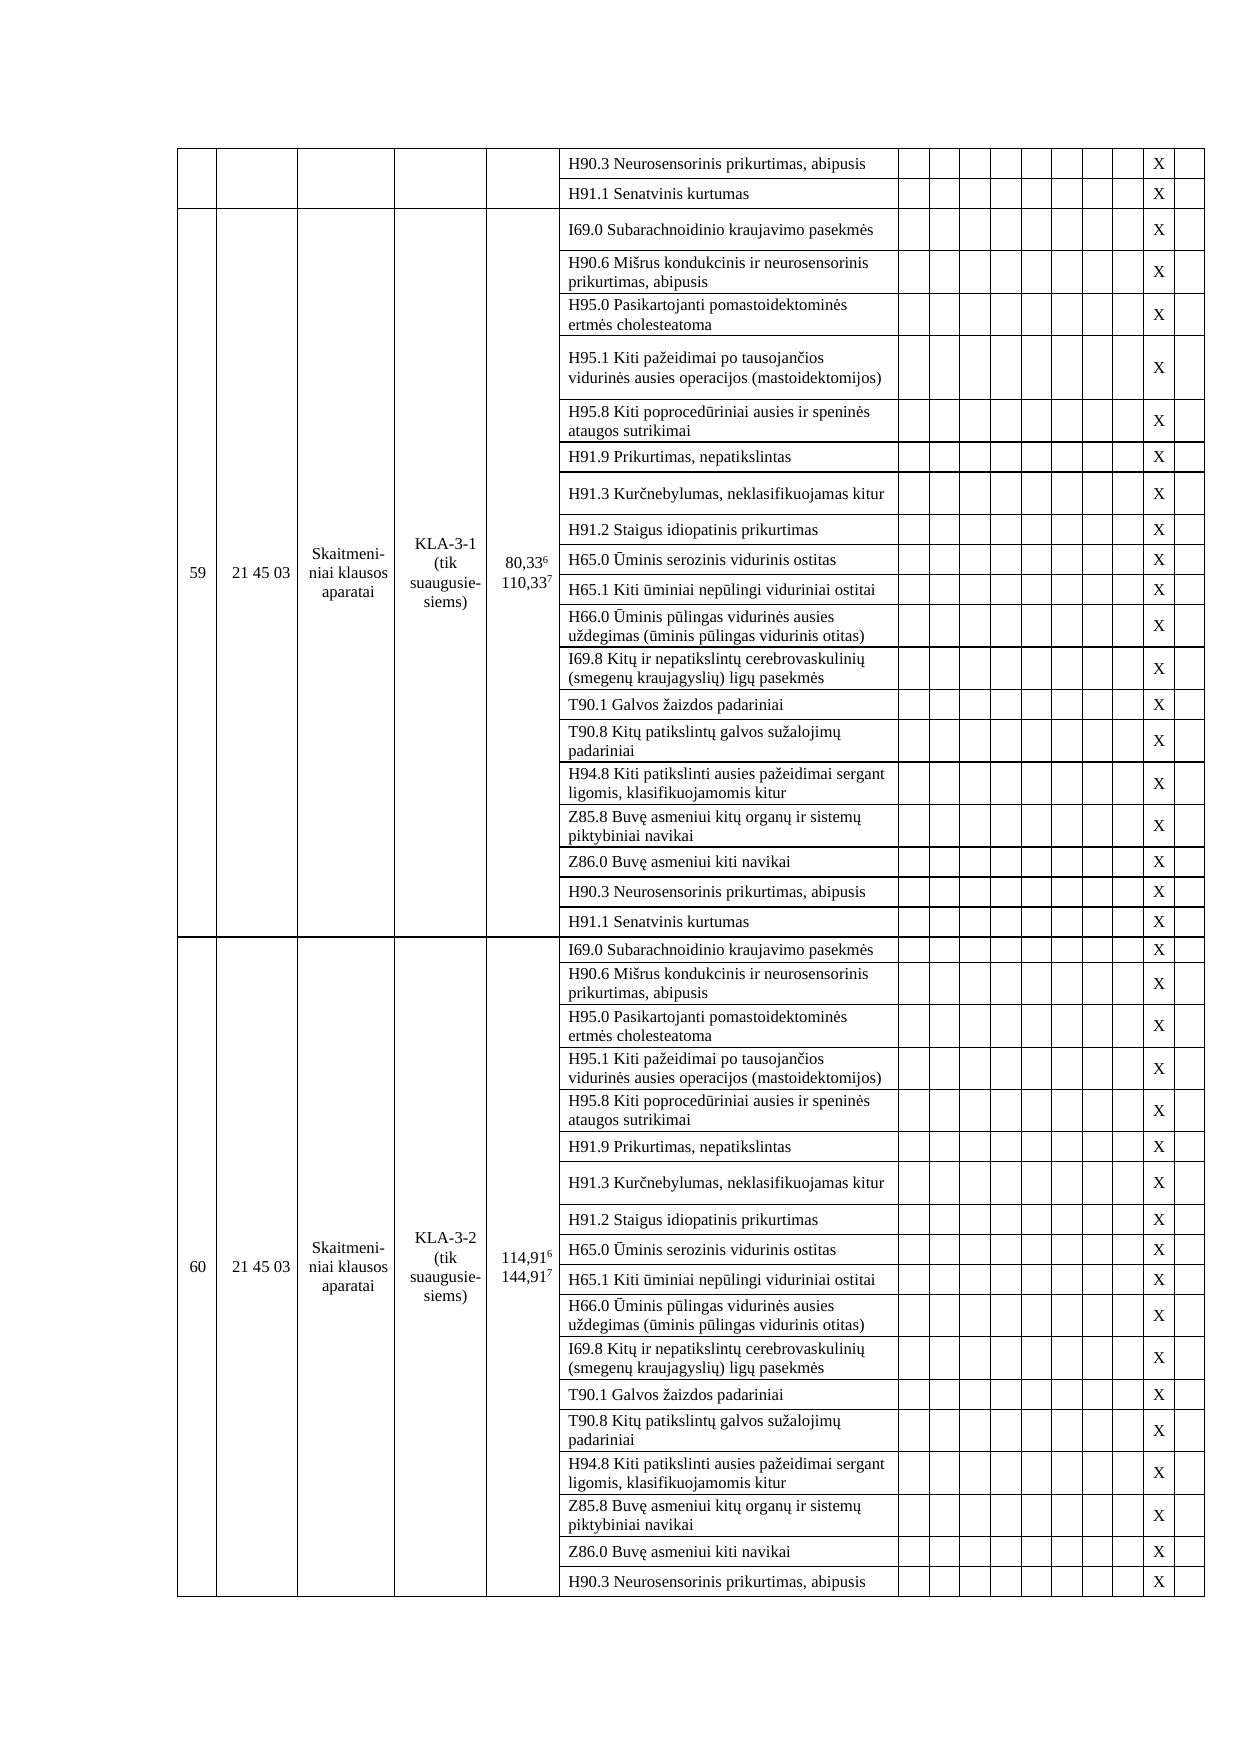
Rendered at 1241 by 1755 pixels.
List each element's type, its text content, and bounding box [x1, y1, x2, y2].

table_cell X [1144, 336, 1174, 399]
table_cell [1113, 294, 1143, 335]
table_cell Skaitmeni- niai klausos aparatai [298, 938, 394, 1596]
table_cell [960, 515, 990, 544]
table_cell [1205, 804, 1209, 846]
table_cell [1175, 908, 1204, 936]
table_cell X [1144, 963, 1174, 1004]
table_cell [1175, 294, 1204, 335]
table_cell [1083, 605, 1112, 646]
table_cell [1052, 1090, 1082, 1131]
table_cell [930, 848, 959, 876]
table_cell [899, 1090, 929, 1131]
table_cell [1209, 1409, 1215, 1451]
table_cell [991, 878, 1021, 906]
table_cell KLA-3-2 (tik suaugusie-siems) [395, 938, 486, 1596]
table_cell H95.8 Kiti poprocedūriniai ausies ir speninės ataugos sutrikimai [560, 1090, 898, 1131]
table_cell [1175, 1048, 1204, 1088]
table_cell [899, 1295, 929, 1336]
table_cell [1209, 936, 1215, 962]
table_cell [991, 720, 1021, 761]
table_cell [991, 1235, 1021, 1263]
table_cell X [1144, 605, 1174, 646]
table_cell [1209, 1294, 1215, 1336]
table_cell [930, 1005, 959, 1047]
table_cell [1022, 963, 1051, 1004]
table_cell [1022, 848, 1051, 876]
table_cell 21 45 03 [217, 938, 297, 1596]
table_cell [1205, 876, 1209, 906]
table_cell [930, 179, 959, 208]
table_cell [1022, 1265, 1051, 1293]
table_cell [1022, 400, 1051, 441]
table_cell [1052, 1132, 1082, 1161]
table_cell [1175, 1537, 1204, 1566]
table_cell [899, 294, 929, 335]
table_cell [1022, 1495, 1051, 1536]
table_cell H65.1 Kiti ūminiai nepūlingi viduriniai ostitai [560, 575, 898, 604]
table_cell [991, 1162, 1021, 1203]
table_cell [1175, 1567, 1204, 1596]
table_cell [1209, 962, 1215, 1004]
table_cell [1052, 1162, 1082, 1203]
table_cell [1022, 908, 1051, 936]
table_cell [1083, 1567, 1112, 1596]
table_cell [1113, 443, 1143, 471]
table_cell X [1144, 400, 1174, 441]
table_cell [899, 1337, 929, 1378]
table_cell [930, 648, 959, 689]
table_cell H95.0 Pasikartojanti pomastoidektominės ertmės cholesteatoma [560, 1005, 898, 1047]
table_cell [1205, 1131, 1209, 1161]
table_cell [1209, 1536, 1215, 1566]
table_cell [1083, 878, 1112, 906]
table_cell [217, 149, 297, 208]
table_cell [899, 1048, 929, 1088]
table_cell [1209, 399, 1215, 441]
table_cell [1205, 208, 1209, 250]
table_cell [1083, 400, 1112, 441]
table_cell [899, 179, 929, 208]
table_cell [1113, 1410, 1143, 1451]
table_cell [991, 1205, 1021, 1233]
table_cell [1083, 1495, 1112, 1536]
table_cell [991, 515, 1021, 544]
table_cell [991, 605, 1021, 646]
table_cell [1083, 908, 1112, 936]
table_cell [1209, 574, 1215, 604]
table_cell [930, 1162, 959, 1203]
table_cell [1052, 515, 1082, 544]
table_cell [930, 294, 959, 335]
table_cell [1113, 1295, 1143, 1336]
table_cell H66.0 Ūminis pūlingas vidurinės ausies uždegimas (ūminis pūlingas vidurinis otitas) [560, 1295, 898, 1336]
table_cell [1175, 690, 1204, 719]
table_cell [1205, 962, 1209, 1004]
table_cell [1052, 648, 1082, 689]
table_cell [991, 209, 1021, 250]
table_cell X [1144, 545, 1174, 574]
table_cell X [1144, 1048, 1174, 1088]
table_cell I69.0 Subarachnoidinio kraujavimo pasekmės [560, 938, 898, 962]
table_cell [1209, 1204, 1215, 1233]
table_cell [1052, 545, 1082, 574]
table_cell [960, 690, 990, 719]
table_cell X [1144, 251, 1174, 293]
table_cell [1205, 514, 1209, 544]
table_cell X [1144, 1235, 1174, 1263]
table_cell [1052, 1410, 1082, 1451]
table_cell [1052, 1235, 1082, 1263]
table_cell [1083, 149, 1112, 178]
table_cell [1205, 1379, 1209, 1408]
table_cell [1083, 1410, 1112, 1451]
table_cell [1113, 908, 1143, 936]
table_cell H90.6 Mišrus kondukcinis ir neurosensorinis prikurtimas, abipusis [560, 251, 898, 293]
table_cell Skaitmeni- niai klausos aparatai [298, 209, 394, 936]
table_cell [1209, 471, 1215, 514]
table_cell [899, 878, 929, 906]
table_cell [1022, 251, 1051, 293]
table_cell [1113, 473, 1143, 514]
table_cell [1022, 209, 1051, 250]
table_cell [1113, 1005, 1143, 1047]
table_cell X [1144, 1495, 1174, 1536]
table_cell T90.8 Kitų patikslintų galvos sužalojimų padariniai [560, 1410, 898, 1451]
table_cell [1083, 473, 1112, 514]
table_cell [899, 400, 929, 441]
table_cell [1175, 473, 1204, 514]
table_cell [1052, 179, 1082, 208]
table_cell [1205, 250, 1209, 293]
table_cell [1052, 1567, 1082, 1596]
table_cell [1175, 251, 1204, 293]
table_cell [991, 1567, 1021, 1596]
table_cell [1209, 906, 1215, 936]
table_cell [1113, 1048, 1143, 1088]
table_cell [899, 605, 929, 646]
table_cell [1113, 805, 1143, 846]
table_cell [1022, 1410, 1051, 1451]
table_cell [1205, 689, 1209, 719]
table_cell H94.8 Kiti patikslinti ausies pažeidimai sergant ligomis, klasifikuojamomis kitur [560, 763, 898, 804]
table_cell [899, 720, 929, 761]
table_cell [930, 963, 959, 1004]
table_cell [1209, 335, 1215, 399]
table_cell [1083, 963, 1112, 1004]
table_cell [930, 1537, 959, 1566]
table_cell [960, 1537, 990, 1566]
table_cell [960, 575, 990, 604]
table_cell [1113, 179, 1143, 208]
table_cell [991, 1380, 1021, 1408]
table_cell [960, 848, 990, 876]
table_cell [1022, 763, 1051, 804]
table_cell [1052, 805, 1082, 846]
table_cell [930, 149, 959, 178]
table_cell [1052, 1005, 1082, 1047]
table_cell [1052, 938, 1082, 962]
table_cell [930, 878, 959, 906]
table_cell [1209, 1047, 1215, 1088]
table_cell [1175, 1295, 1204, 1336]
table_cell [1175, 605, 1204, 646]
table_cell [1022, 1205, 1051, 1233]
table_cell [960, 179, 990, 208]
table_cell [899, 515, 929, 544]
table_cell [960, 720, 990, 761]
table_cell [1022, 605, 1051, 646]
table_cell [1083, 1235, 1112, 1263]
table_cell [930, 605, 959, 646]
table_cell X [1144, 1537, 1174, 1566]
table_cell H90.3 Neurosensorinis prikurtimas, abipusis [560, 149, 898, 178]
table_cell [1022, 1162, 1051, 1203]
table_cell [1052, 443, 1082, 471]
table_cell [899, 763, 929, 804]
table_cell [1022, 473, 1051, 514]
table_cell [960, 209, 990, 250]
table_cell [1205, 1234, 1209, 1263]
table_cell [1083, 515, 1112, 544]
table_cell [1175, 179, 1204, 208]
table_cell X [1144, 763, 1174, 804]
table_cell [930, 720, 959, 761]
table_cell [1175, 1265, 1204, 1293]
table_cell [1052, 251, 1082, 293]
table_cell [1205, 574, 1209, 604]
table_cell [1052, 294, 1082, 335]
table_cell [1175, 805, 1204, 846]
table_cell [1205, 1336, 1209, 1378]
table_cell [899, 938, 929, 962]
table_cell [960, 1235, 990, 1263]
table_cell [1022, 720, 1051, 761]
table_cell H91.9 Prikurtimas, nepatikslintas [560, 1132, 898, 1161]
table_cell [960, 1090, 990, 1131]
table_cell [930, 209, 959, 250]
table_cell [1052, 878, 1082, 906]
table_cell X [1144, 908, 1174, 936]
table_cell [1175, 1337, 1204, 1378]
table_cell [1175, 648, 1204, 689]
table_cell [960, 1162, 990, 1203]
table_cell [1175, 1005, 1204, 1047]
table_cell I69.8 Kitų ir nepatikslintų cerebrovaskulinių (smegenų kraujagyslių) ligų pasekmės [560, 1337, 898, 1378]
table_cell [1205, 1047, 1209, 1088]
table_cell [960, 251, 990, 293]
table_cell [991, 336, 1021, 399]
table_cell [930, 1235, 959, 1263]
table_cell [1205, 846, 1209, 876]
table_cell H90.3 Neurosensorinis prikurtimas, abipusis [560, 878, 898, 906]
table_cell [1205, 335, 1209, 399]
table_cell [960, 294, 990, 335]
table_cell [1209, 544, 1215, 574]
table_cell [1209, 846, 1215, 876]
table_cell [1083, 294, 1112, 335]
table_cell [960, 1132, 990, 1161]
table_cell T90.8 Kitų patikslintų galvos sužalojimų padariniai [560, 720, 898, 761]
table_cell [1205, 761, 1209, 804]
table_cell X [1144, 1132, 1174, 1161]
table_cell X [1144, 575, 1174, 604]
table_cell [1209, 876, 1215, 906]
table_cell [930, 1337, 959, 1378]
table_cell X [1144, 1090, 1174, 1131]
table_cell [960, 473, 990, 514]
table_cell [991, 848, 1021, 876]
table_cell [1022, 149, 1051, 178]
table_cell [899, 1567, 929, 1596]
table_cell H91.1 Senatvinis kurtumas [560, 179, 898, 208]
table_cell [1083, 1537, 1112, 1566]
table_cell [1175, 545, 1204, 574]
table_cell [1175, 1495, 1204, 1536]
table_cell [1205, 1536, 1209, 1566]
table_cell [1205, 1294, 1209, 1336]
table_cell [1083, 209, 1112, 250]
table_cell H65.0 Ūminis serozinis vidurinis ostitas [560, 545, 898, 574]
table_cell [1205, 1264, 1209, 1293]
table_cell [1113, 1380, 1143, 1408]
table_cell [1175, 149, 1204, 178]
table_cell [899, 1162, 929, 1203]
table_cell [1175, 1380, 1204, 1408]
table_cell [1022, 179, 1051, 208]
table_cell [1052, 720, 1082, 761]
table_cell [930, 545, 959, 574]
table_cell [960, 648, 990, 689]
table_cell [1205, 471, 1209, 514]
table_cell [1113, 1537, 1143, 1566]
table_cell [1022, 1380, 1051, 1408]
table_cell [930, 575, 959, 604]
table_cell [1022, 805, 1051, 846]
table_cell [899, 1410, 929, 1451]
table_cell [1113, 763, 1143, 804]
table_cell H95.8 Kiti poprocedūriniai ausies ir speninės ataugos sutrikimai [560, 400, 898, 441]
table_cell [1022, 1090, 1051, 1131]
table_cell [1083, 443, 1112, 471]
table_cell [991, 1090, 1021, 1131]
table_cell [1083, 690, 1112, 719]
table_cell [1113, 251, 1143, 293]
table_cell [1175, 1410, 1204, 1451]
table_cell [1209, 1336, 1215, 1378]
table_cell [1113, 878, 1143, 906]
table_cell [1209, 1131, 1215, 1161]
table_cell [1022, 443, 1051, 471]
table_cell 60 [178, 938, 216, 1596]
table_cell [1209, 250, 1215, 293]
table_cell [1205, 719, 1209, 761]
table_cell [1052, 1452, 1082, 1493]
table_cell [991, 251, 1021, 293]
table_cell [930, 473, 959, 514]
table_cell [1052, 963, 1082, 1004]
table_cell [1052, 1380, 1082, 1408]
table_cell [991, 1265, 1021, 1293]
table_cell [1175, 878, 1204, 906]
table_cell [960, 1495, 990, 1536]
table_cell [930, 336, 959, 399]
table_cell [1083, 336, 1112, 399]
table_cell [1205, 1451, 1209, 1493]
table_cell [1209, 1089, 1215, 1131]
table_cell H90.6 Mišrus kondukcinis ir neurosensorinis prikurtimas, abipusis [560, 963, 898, 1004]
table_cell [1209, 1451, 1215, 1493]
table_cell [991, 1337, 1021, 1378]
table_cell [1052, 1265, 1082, 1293]
table_cell [1022, 690, 1051, 719]
table_cell [1083, 1205, 1112, 1233]
table_cell [1083, 545, 1112, 574]
table_cell [991, 473, 1021, 514]
table_cell [1113, 648, 1143, 689]
table_cell [1113, 400, 1143, 441]
table_cell [1209, 761, 1215, 804]
table_cell [1209, 646, 1215, 689]
table_cell [1113, 963, 1143, 1004]
table_cell [991, 545, 1021, 574]
table_cell [960, 1410, 990, 1451]
table_cell [1022, 575, 1051, 604]
table_cell [899, 1537, 929, 1566]
table_cell [1209, 1234, 1215, 1263]
table_cell [960, 1205, 990, 1233]
table_cell [1052, 1048, 1082, 1088]
table_cell [1113, 1452, 1143, 1493]
table_cell [930, 1567, 959, 1596]
table_cell [991, 443, 1021, 471]
table_cell [899, 575, 929, 604]
table_cell [1083, 648, 1112, 689]
table_cell [930, 763, 959, 804]
table_cell [1175, 515, 1204, 544]
table_cell [1113, 938, 1143, 962]
table_cell [930, 1452, 959, 1493]
table_cell [1113, 209, 1143, 250]
table_cell T90.1 Galvos žaizdos padariniai [560, 1380, 898, 1408]
table_cell [1113, 690, 1143, 719]
table_cell [1022, 1337, 1051, 1378]
table_cell KLA-3-1 (tik suaugusie-siems) [395, 209, 486, 936]
table_cell Z86.0 Buvę asmeniui kiti navikai [560, 848, 898, 876]
table_cell [960, 443, 990, 471]
table_cell H65.1 Kiti ūminiai nepūlingi viduriniai ostitai [560, 1265, 898, 1293]
table_cell [1083, 805, 1112, 846]
table_cell [1209, 1566, 1215, 1596]
table_cell X [1144, 1265, 1174, 1293]
table_cell [930, 805, 959, 846]
table_cell X [1144, 443, 1174, 471]
table_cell [991, 1132, 1021, 1161]
table_cell [1205, 604, 1209, 646]
table_cell [1052, 848, 1082, 876]
table_cell X [1144, 1452, 1174, 1493]
table_cell [1022, 1005, 1051, 1047]
table_cell [1113, 605, 1143, 646]
table_cell [1209, 1161, 1215, 1203]
table_cell [1083, 1452, 1112, 1493]
table_cell [1083, 1005, 1112, 1047]
table_cell [899, 908, 929, 936]
table_cell [899, 251, 929, 293]
table_cell H90.3 Neurosensorinis prikurtimas, abipusis [560, 1567, 898, 1596]
table_cell [1209, 148, 1215, 178]
table_cell [899, 1452, 929, 1493]
table_cell [930, 515, 959, 544]
table_cell [1052, 209, 1082, 250]
table_cell [1022, 1452, 1051, 1493]
table_cell Z86.0 Buvę asmeniui kiti navikai [560, 1537, 898, 1566]
table_cell [899, 336, 929, 399]
table_cell H95.0 Pasikartojanti pomastoidektominės ertmės cholesteatoma [560, 294, 898, 335]
table_cell [1083, 1048, 1112, 1088]
table_cell [1022, 515, 1051, 544]
table_cell [930, 1132, 959, 1161]
table_cell [930, 1265, 959, 1293]
table_cell [899, 443, 929, 471]
table_cell 21 45 03 [217, 209, 297, 936]
table_cell [1205, 441, 1209, 471]
table_cell [1022, 938, 1051, 962]
table_cell [899, 1265, 929, 1293]
table_cell [1052, 1495, 1082, 1536]
table_cell [395, 149, 486, 208]
table_cell [991, 294, 1021, 335]
table_cell [960, 336, 990, 399]
table_cell 59 [178, 209, 216, 936]
table_cell [1022, 1235, 1051, 1263]
table_cell [1205, 544, 1209, 574]
table_cell [991, 908, 1021, 936]
table_cell [1205, 1089, 1209, 1131]
table_cell [899, 1005, 929, 1047]
table_cell [991, 179, 1021, 208]
table_cell H91.9 Prikurtimas, nepatikslintas [560, 443, 898, 471]
table_cell [1209, 293, 1215, 335]
table_cell [1113, 515, 1143, 544]
table_cell [960, 149, 990, 178]
table_cell [991, 1410, 1021, 1451]
table_cell [991, 805, 1021, 846]
table_cell H95.1 Kiti pažeidimai po tausojančios vidurinės ausies operacijos (mastoidektomijos) [560, 1048, 898, 1088]
table_cell [991, 1495, 1021, 1536]
table_cell [1083, 763, 1112, 804]
table_cell [1083, 848, 1112, 876]
table_cell [1175, 443, 1204, 471]
table_cell [1205, 936, 1209, 962]
table_cell [1175, 938, 1204, 962]
table_cell [1209, 604, 1215, 646]
table_cell [930, 1380, 959, 1408]
table_cell [991, 1452, 1021, 1493]
table_cell [1205, 178, 1209, 208]
table_cell [1052, 400, 1082, 441]
table_cell X [1144, 848, 1174, 876]
table_cell X [1144, 1295, 1174, 1336]
table_cell [899, 473, 929, 514]
table_cell [178, 149, 216, 208]
table_cell [1209, 1494, 1215, 1536]
table_cell [1083, 1090, 1112, 1131]
table_cell [1022, 1048, 1051, 1088]
table_cell [930, 400, 959, 441]
table_cell [960, 1452, 990, 1493]
table_cell [1052, 1295, 1082, 1336]
table_cell [1113, 1265, 1143, 1293]
table_cell Z85.8 Buvę asmeniui kitų organų ir sistemų piktybiniai navikai [560, 1495, 898, 1536]
table_cell [991, 690, 1021, 719]
table_cell 80,336 110,337 [487, 209, 559, 936]
table_cell [1113, 1132, 1143, 1161]
table_cell [899, 149, 929, 178]
table_cell [1113, 1235, 1143, 1263]
table_cell H91.3 Kurčnebylumas, neklasifikuojamas kitur [560, 473, 898, 514]
table_cell [1113, 848, 1143, 876]
table_cell H65.0 Ūminis serozinis vidurinis ostitas [560, 1235, 898, 1263]
table_cell [1113, 149, 1143, 178]
table_cell [1205, 148, 1209, 178]
table_cell [1113, 545, 1143, 574]
table_cell [1113, 336, 1143, 399]
table_cell [960, 908, 990, 936]
table_cell [1209, 689, 1215, 719]
table_cell [1205, 1004, 1209, 1047]
table_cell [1052, 1205, 1082, 1233]
table_cell [1175, 1090, 1204, 1131]
table_cell [930, 1495, 959, 1536]
table_cell [487, 149, 559, 208]
table_cell [1205, 1204, 1209, 1233]
table_cell T90.1 Galvos žaizdos padariniai [560, 690, 898, 719]
table_cell [960, 545, 990, 574]
table_cell X [1144, 690, 1174, 719]
table_cell I69.0 Subarachnoidinio kraujavimo pasekmės [560, 209, 898, 250]
table_cell [899, 1380, 929, 1408]
table_cell [960, 400, 990, 441]
table_cell [1175, 209, 1204, 250]
table_cell [1175, 400, 1204, 441]
table_cell [1113, 1337, 1143, 1378]
table_cell [1205, 1494, 1209, 1536]
table_cell [1083, 1132, 1112, 1161]
table_cell X [1144, 1567, 1174, 1596]
table_cell [960, 805, 990, 846]
table_cell [991, 1005, 1021, 1047]
table_cell [1022, 1295, 1051, 1336]
table_cell [960, 1337, 990, 1378]
table_cell [298, 149, 394, 208]
table_cell X [1144, 878, 1174, 906]
table_cell [1083, 1162, 1112, 1203]
table_cell X [1144, 515, 1174, 544]
table_cell [960, 763, 990, 804]
table_cell X [1144, 209, 1174, 250]
table_cell [1052, 575, 1082, 604]
table_cell [1083, 1295, 1112, 1336]
table_cell H91.1 Senatvinis kurtumas [560, 908, 898, 936]
table_cell [1052, 336, 1082, 399]
table_cell X [1144, 1410, 1174, 1451]
table_cell [1209, 178, 1215, 208]
table_cell [1209, 514, 1215, 544]
table_cell [991, 763, 1021, 804]
table_cell [960, 1265, 990, 1293]
table_cell [899, 1132, 929, 1161]
table_cell [1175, 963, 1204, 1004]
table_cell [1022, 545, 1051, 574]
table_cell [960, 1295, 990, 1336]
table_cell [1175, 720, 1204, 761]
table_cell [1205, 1566, 1209, 1596]
table_cell [1209, 804, 1215, 846]
table_cell [991, 1537, 1021, 1566]
table_cell X [1144, 805, 1174, 846]
table_cell [1175, 1452, 1204, 1493]
table_cell [1205, 293, 1209, 335]
table_cell [1209, 208, 1215, 250]
table_cell [1175, 1235, 1204, 1263]
table_cell [930, 1410, 959, 1451]
table_cell [899, 848, 929, 876]
table_cell [899, 648, 929, 689]
table_cell X [1144, 294, 1174, 335]
table_cell [991, 938, 1021, 962]
table_cell [1022, 1132, 1051, 1161]
table_cell [1022, 648, 1051, 689]
table_cell [991, 963, 1021, 1004]
table_cell [1052, 605, 1082, 646]
table_cell [1205, 646, 1209, 689]
table_cell [1083, 1380, 1112, 1408]
table_cell X [1144, 473, 1174, 514]
table_cell [899, 1235, 929, 1263]
table_cell [1113, 1090, 1143, 1131]
table_cell [1113, 1495, 1143, 1536]
table_cell [930, 1048, 959, 1088]
table_cell [991, 400, 1021, 441]
table_cell [1083, 575, 1112, 604]
table_cell [930, 1090, 959, 1131]
table_cell [960, 1005, 990, 1047]
table_cell 114,916 144,917 [487, 938, 559, 1596]
table_cell [899, 1205, 929, 1233]
table_cell [1052, 473, 1082, 514]
table_cell [1083, 938, 1112, 962]
table_cell [960, 938, 990, 962]
table_cell [1175, 848, 1204, 876]
table_cell [899, 963, 929, 1004]
table_cell [899, 805, 929, 846]
table_cell [960, 1048, 990, 1088]
table_cell X [1144, 1005, 1174, 1047]
table_cell [960, 605, 990, 646]
table_cell [899, 545, 929, 574]
table_cell [1175, 1162, 1204, 1203]
table_cell [1175, 763, 1204, 804]
table_cell [1209, 1379, 1215, 1408]
table_cell [991, 575, 1021, 604]
table_cell X [1144, 1205, 1174, 1233]
table_cell [1083, 1265, 1112, 1293]
table_cell X [1144, 1337, 1174, 1378]
table_cell [899, 690, 929, 719]
table_cell [1083, 1337, 1112, 1378]
table_cell [1205, 399, 1209, 441]
table_cell [1083, 720, 1112, 761]
table_cell [930, 908, 959, 936]
table_cell [960, 963, 990, 1004]
table_cell [1113, 720, 1143, 761]
table_cell [899, 1495, 929, 1536]
table_cell I69.8 Kitų ir nepatikslintų cerebrovaskulinių (smegenų kraujagyslių) ligų pasekmės [560, 648, 898, 689]
table_cell [960, 1567, 990, 1596]
table_cell [1113, 575, 1143, 604]
table_cell H95.1 Kiti pažeidimai po tausojančios vidurinės ausies operacijos (mastoidektomijos) [560, 336, 898, 399]
table_cell [1113, 1205, 1143, 1233]
table_cell X [1144, 1380, 1174, 1408]
table_cell X [1144, 179, 1174, 208]
table_cell [1175, 1132, 1204, 1161]
table_cell [1209, 1264, 1215, 1293]
table_cell [930, 251, 959, 293]
table_cell [1205, 906, 1209, 936]
table_cell [1052, 908, 1082, 936]
table_cell [1113, 1567, 1143, 1596]
table_cell [899, 209, 929, 250]
table_cell [1083, 179, 1112, 208]
table_cell [930, 443, 959, 471]
table_cell [960, 1380, 990, 1408]
table_cell Z85.8 Buvę asmeniui kitų organų ir sistemų piktybiniai navikai [560, 805, 898, 846]
table_cell H66.0 Ūminis pūlingas vidurinės ausies uždegimas (ūminis pūlingas vidurinis otitas) [560, 605, 898, 646]
table_cell X [1144, 720, 1174, 761]
table_cell X [1144, 648, 1174, 689]
table_cell [1175, 336, 1204, 399]
table_cell [1175, 575, 1204, 604]
table_cell [1052, 149, 1082, 178]
table_cell [1052, 690, 1082, 719]
table_cell [1175, 1205, 1204, 1233]
table_cell [1022, 294, 1051, 335]
table_cell H91.3 Kurčnebylumas, neklasifikuojamas kitur [560, 1162, 898, 1203]
table_cell X [1144, 149, 1174, 178]
table_cell H91.2 Staigus idiopatinis prikurtimas [560, 1205, 898, 1233]
table_cell [1022, 336, 1051, 399]
table_cell H94.8 Kiti patikslinti ausies pažeidimai sergant ligomis, klasifikuojamomis kitur [560, 1452, 898, 1493]
table_cell [1209, 719, 1215, 761]
table_cell [1113, 1162, 1143, 1203]
table_cell [930, 1295, 959, 1336]
table_cell [930, 1205, 959, 1233]
table_cell H91.2 Staigus idiopatinis prikurtimas [560, 515, 898, 544]
table_cell [1022, 878, 1051, 906]
table_cell [991, 648, 1021, 689]
table_cell [960, 878, 990, 906]
table_cell [930, 690, 959, 719]
table_cell [991, 1295, 1021, 1336]
table_cell [991, 1048, 1021, 1088]
table_cell [930, 938, 959, 962]
table_cell [1022, 1567, 1051, 1596]
table_cell X [1144, 1162, 1174, 1203]
table_cell [1083, 251, 1112, 293]
table_cell [991, 149, 1021, 178]
table_cell [1052, 1537, 1082, 1566]
table_cell [1205, 1161, 1209, 1203]
table_cell [1052, 1337, 1082, 1378]
table_cell X [1144, 938, 1174, 962]
table_cell [1205, 1409, 1209, 1451]
table_cell [1209, 1004, 1215, 1047]
table_cell [1052, 763, 1082, 804]
table_cell [1022, 1537, 1051, 1566]
table_cell [1209, 441, 1215, 471]
